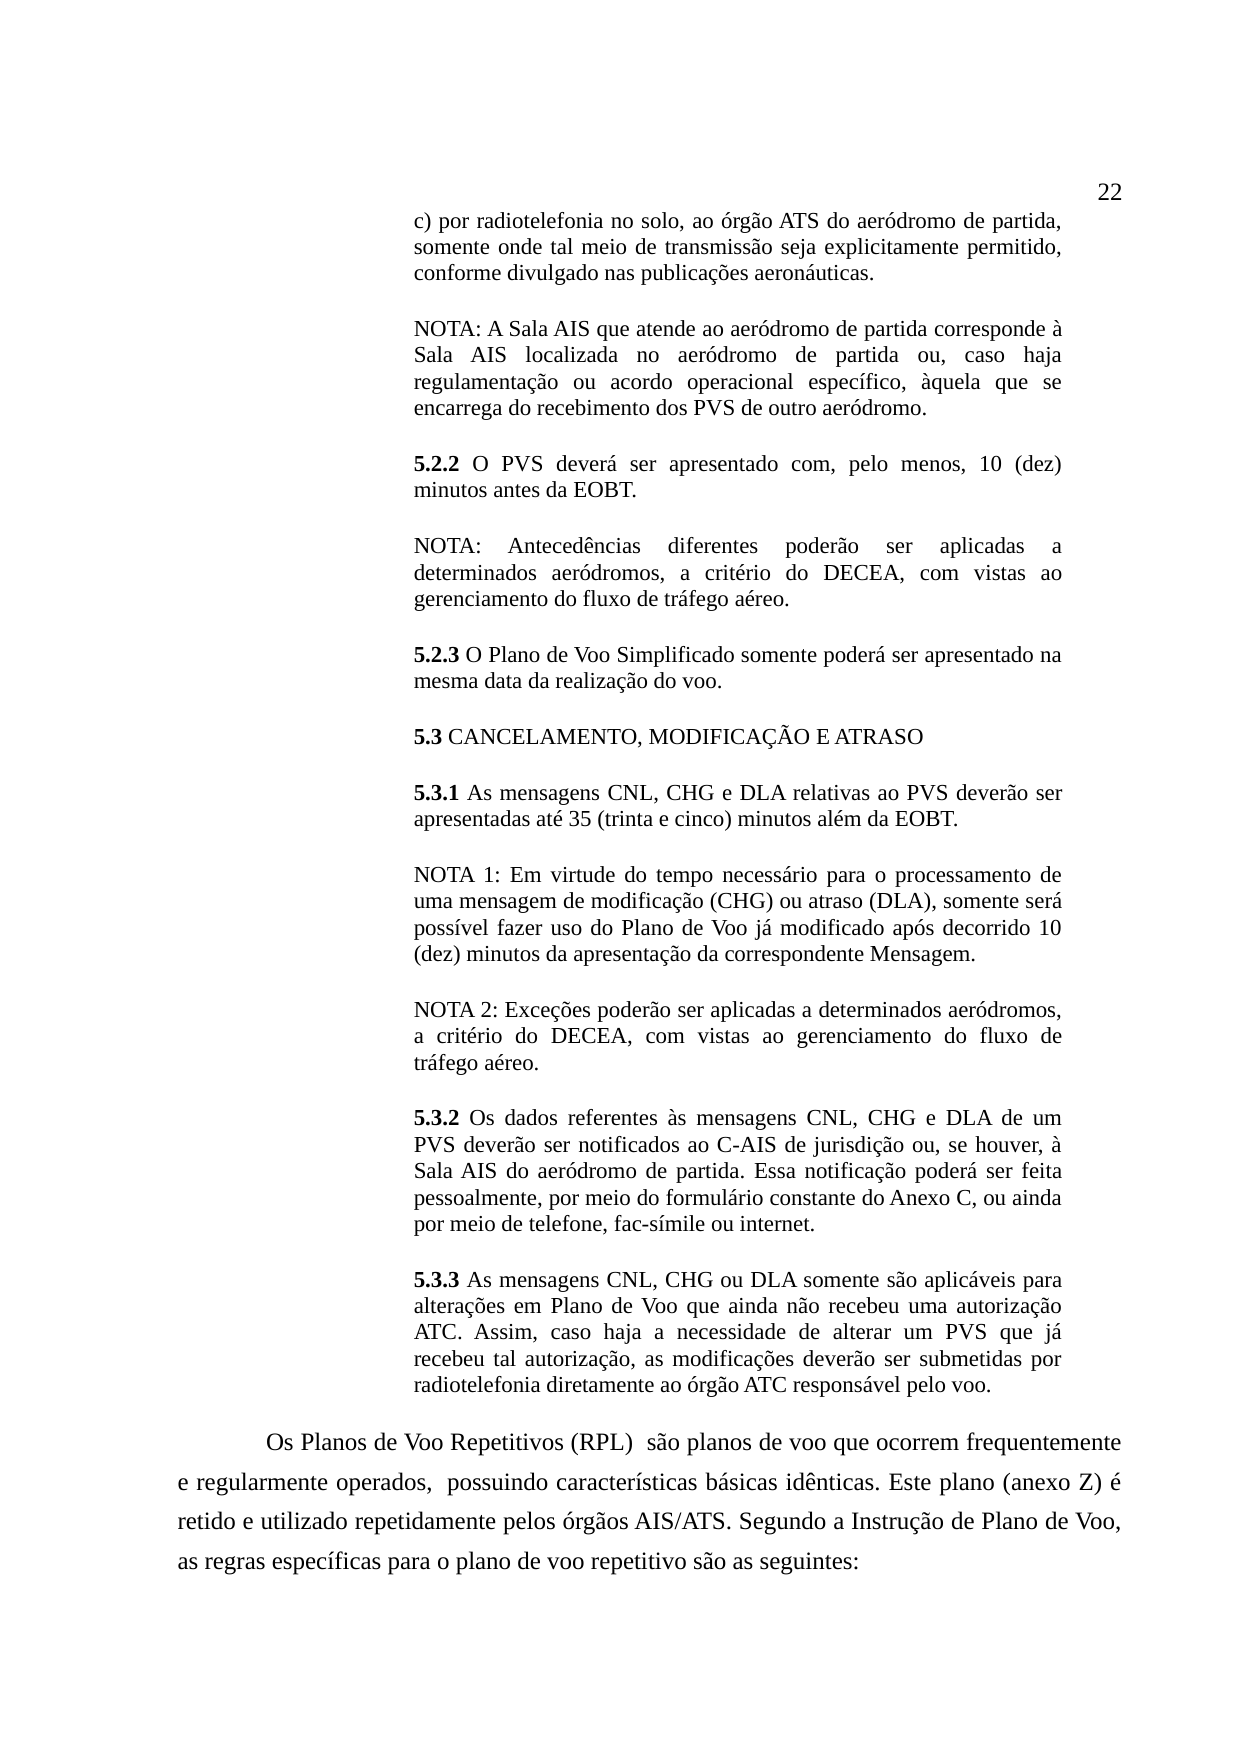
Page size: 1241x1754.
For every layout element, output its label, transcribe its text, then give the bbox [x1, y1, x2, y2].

text 5.3.3 As mensagens CNL, CHG ou DLA somente são aplicáveis para alterações em Plano de Voo que ainda não recebeu uma autorização ATC. Assim, caso haja a necessidade de alterar um PVS que já recebeu tal autorização, as modificações deverão ser submetidas por radiotelefonia diretamente ao órgão ATC responsável pelo voo. [413, 1266, 1063, 1397]
text NOTA: A Sala AIS que atende ao aeródromo de partida corresponde à Sala AIS localizada no aeródromo de partida ou, caso haja regulamentação ou acordo operacional específico, àquela que se encarrega do recebimento dos PVS de outro aeródromo. [413, 315, 1063, 421]
text 5.3.2 Os dados referentes às mensagens CNL, CHG e DLA de um PVS deverão ser notificados ao C-AIS de jurisdição ou, se houver, à Sala AIS do aeródromo de partida. Essa notificação poderá ser feita pessoalmente, por meio do formulário constante do Anexo C, ou ainda por meio de telefone, fac-símile ou internet. [413, 1104, 1063, 1236]
text NOTA 1: Em virtude do tempo necessário para o processamento de uma mensagem de modificação (CHG) ou atraso (DLA), somente será possível fazer uso do Plano de Voo já modificado após decorrido 10 (dez) minutos da apresentação da correspondente Mensagem. [413, 861, 1063, 966]
text 5.3 CANCELAMENTO, MODIFICAÇÃO E ATRASO [413, 723, 1063, 749]
text c) por radiotelefonia no solo, ao órgão ATS do aeródromo de partida, somente onde tal meio de transmissão seja explicitamente permitido, conforme divulgado nas publicações aeronáuticas. [413, 207, 1063, 286]
text Os Planos de Voo Repetitivos (RPL) são planos de voo que ocorrem frequentemente e regularmente operados, possuindo características básicas idênticas. Este plano (anexo Z) é retido e utilizado repetidamente pelos órgãos AIS/ATS. Segundo a Instrução de Plano de Voo, as regras específicas para o plano de voo repetitivo são as seguintes: [177, 1427, 1122, 1574]
text 5.2.3 O Plano de Voo Simplificado somente poderá ser apresentado na mesma data da realização do voo. [413, 641, 1063, 693]
text 5.2.2 O PVS deverá ser apresentado com, pelo menos, 10 (dez) minutos antes da EOBT. [413, 450, 1063, 503]
text NOTA: Antecedências diferentes poderão ser aplicadas a determinados aeródromos, a critério do DECEA, com vistas ao gerenciamento do fluxo de tráfego aéreo. [413, 532, 1063, 611]
text NOTA 2: Exceções poderão ser aplicadas a determinados aeródromos, a critério do DECEA, com vistas ao gerenciamento do fluxo de tráfego aéreo. [413, 996, 1063, 1075]
text 5.3.1 As mensagens CNL, CHG e DLA relativas ao PVS deverão ser apresentadas até 35 (trinta e cinco) minutos além da EOBT. [413, 779, 1063, 832]
